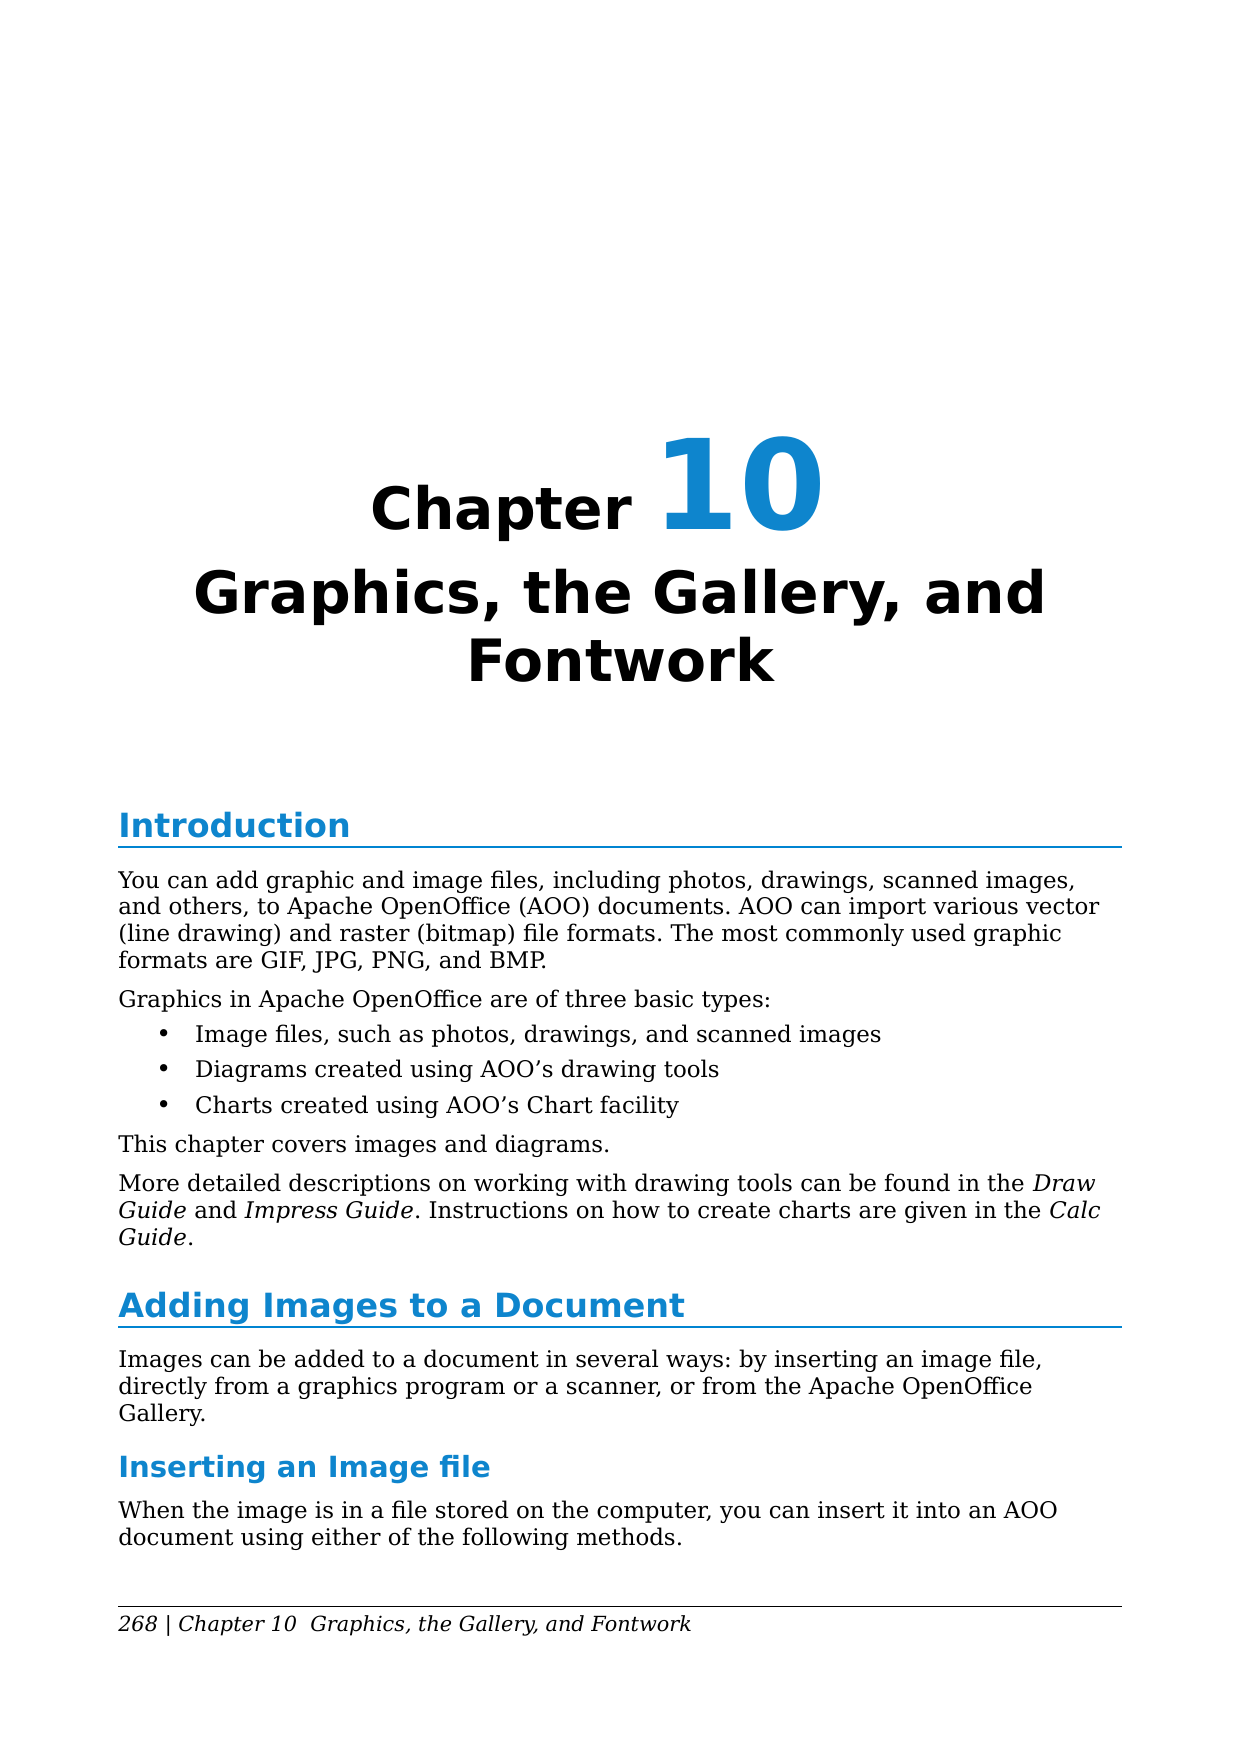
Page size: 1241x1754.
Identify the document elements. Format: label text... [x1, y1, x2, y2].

list Graphics in Apache OpenOffice are of three basic types: [118, 986, 1122, 1013]
text When the image is in a file stored on the computer, you can insert it into an AOO document using either of the following methods. [118, 1497, 1122, 1551]
list Image files, such as photos, drawings, and scanned images [156, 1019, 1122, 1048]
list Charts created using AOO’s Chart facility [156, 1090, 1122, 1119]
text More detailed descriptions on working with drawing tools can be found in the Draw Guide and Impress Guide. Instructions on how to create charts are given in the Calc Guide. [118, 1171, 1122, 1251]
subtitle Inserting an Image file [118, 1451, 1122, 1485]
list Diagrams created using AOO’s drawing tools [156, 1054, 1122, 1084]
text You can add graphic and image files, including photos, drawings, scanned images, and others, to Apache OpenOffice (AOO) documents. AOO can import various vector (line drawing) and raster (bitmap) file formats. The most commonly used graphic formats are GIF, JPG, PNG, and BMP. [118, 867, 1122, 973]
subtitle Introduction [118, 807, 1122, 846]
text This chapter covers images and diagrams. [118, 1131, 1122, 1158]
subtitle Chapter 10 Graphics, the Gallery, and Fontwork [118, 413, 1122, 695]
subtitle Adding Images to a Document [118, 1287, 1122, 1326]
text Images can be added to a document in several ways: by inserting an image file, directly from a graphics program or a scanner, or from the Apache OpenOffice Gallery. [118, 1347, 1122, 1427]
